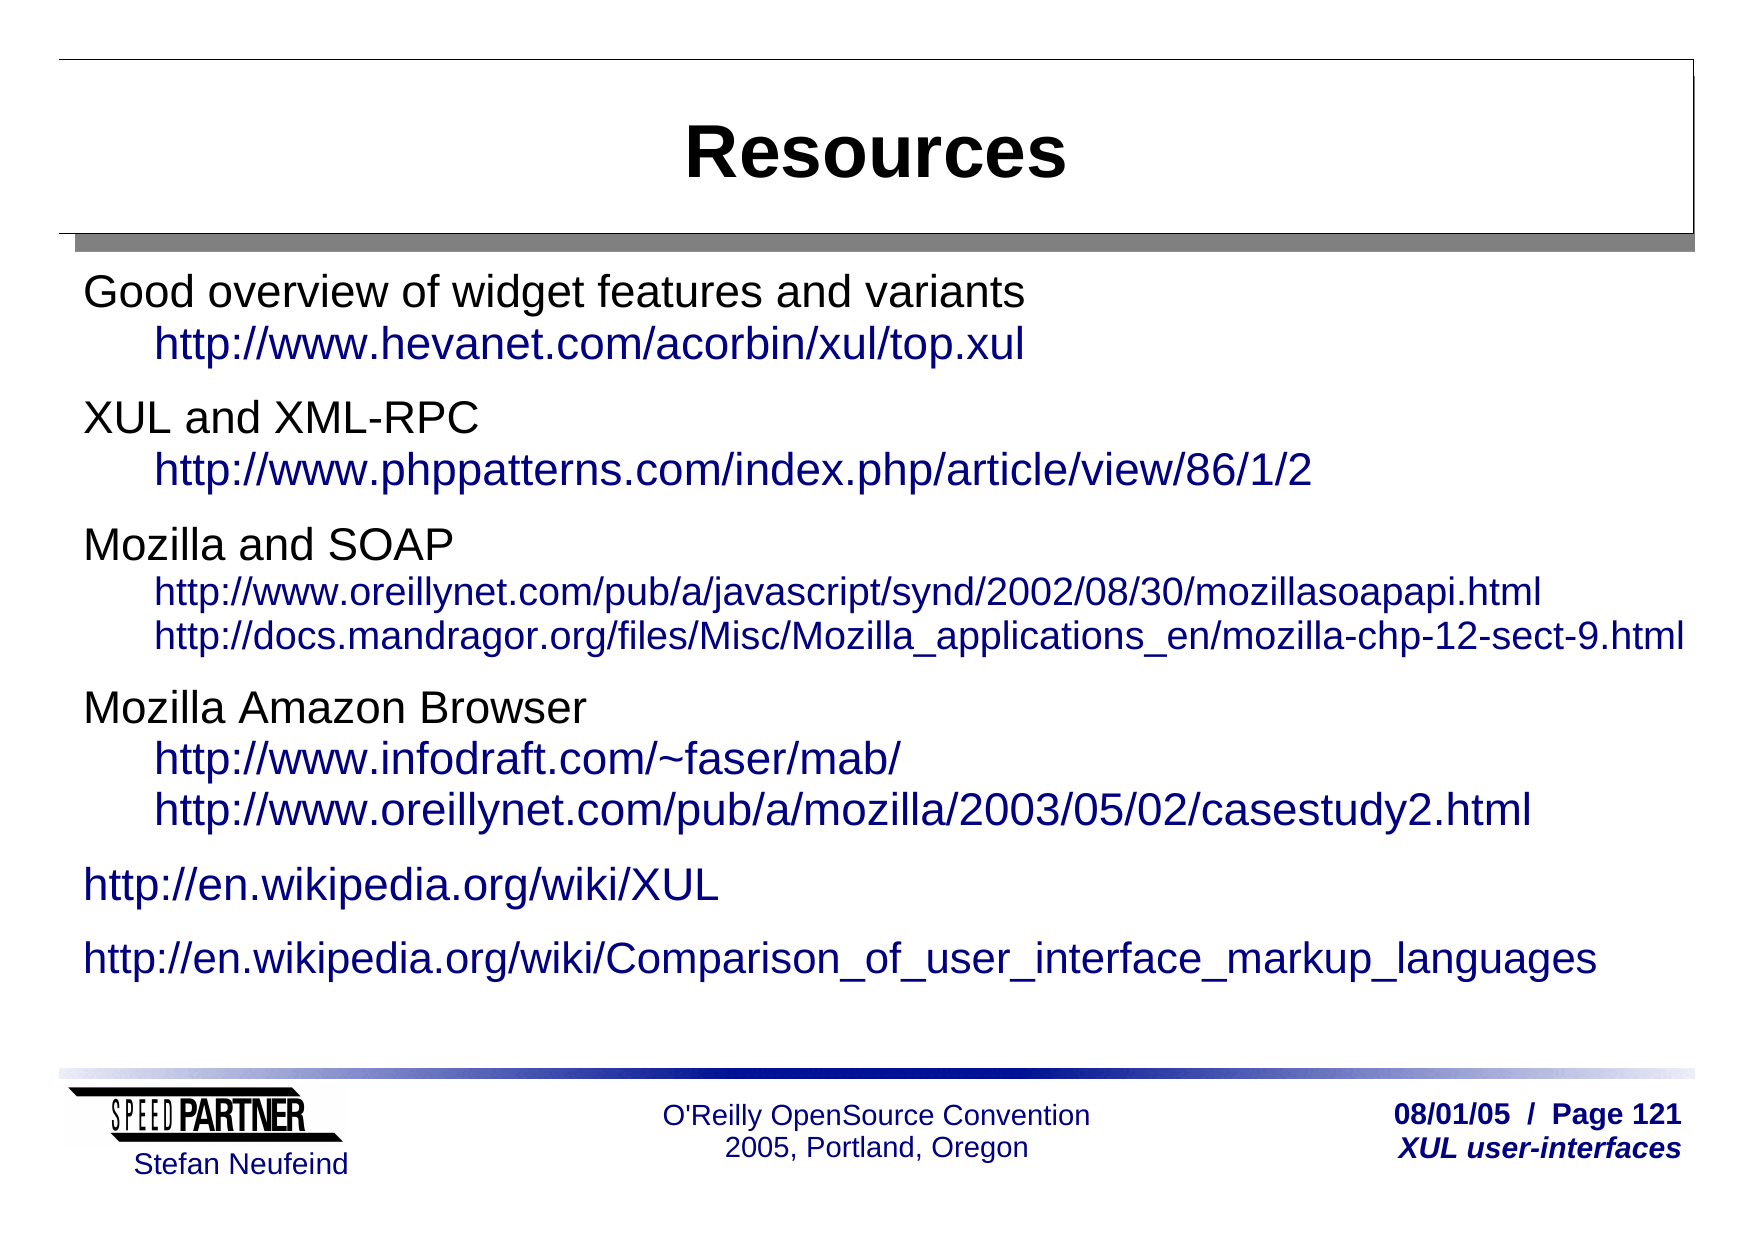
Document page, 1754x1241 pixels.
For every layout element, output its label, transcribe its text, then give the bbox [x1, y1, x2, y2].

list Good overview of widget features and variants http://www.hevanet.com/acorbin/xul/top.xul XUL and XML-RPC http://www.phppatterns.com/index.php/article/view/86/1/2 Mozilla and SOAP http://www.oreillynet.com/pub/a/javascript/synd/2002/08/30/mozillasoapapi.html http://docs.mandragor.org/files/Misc/Mozilla_applications_en/mozilla-chp-12-sect-9.html Mozilla Amazon Browser http://www.infodraft.com/~faser/mab/http://www.oreillynet.com/pub/a/mozilla/2003/05/02/casestudy2.html http://en.wikipedia.org/wiki/XUL http://en.wikipedia.org/wiki/Comparison_of_user_interface_markup_languages [71, 266, 1695, 1049]
picture [59, 1068, 1695, 1079]
title Resources [59, 59, 1695, 244]
picture [64, 1082, 348, 1146]
